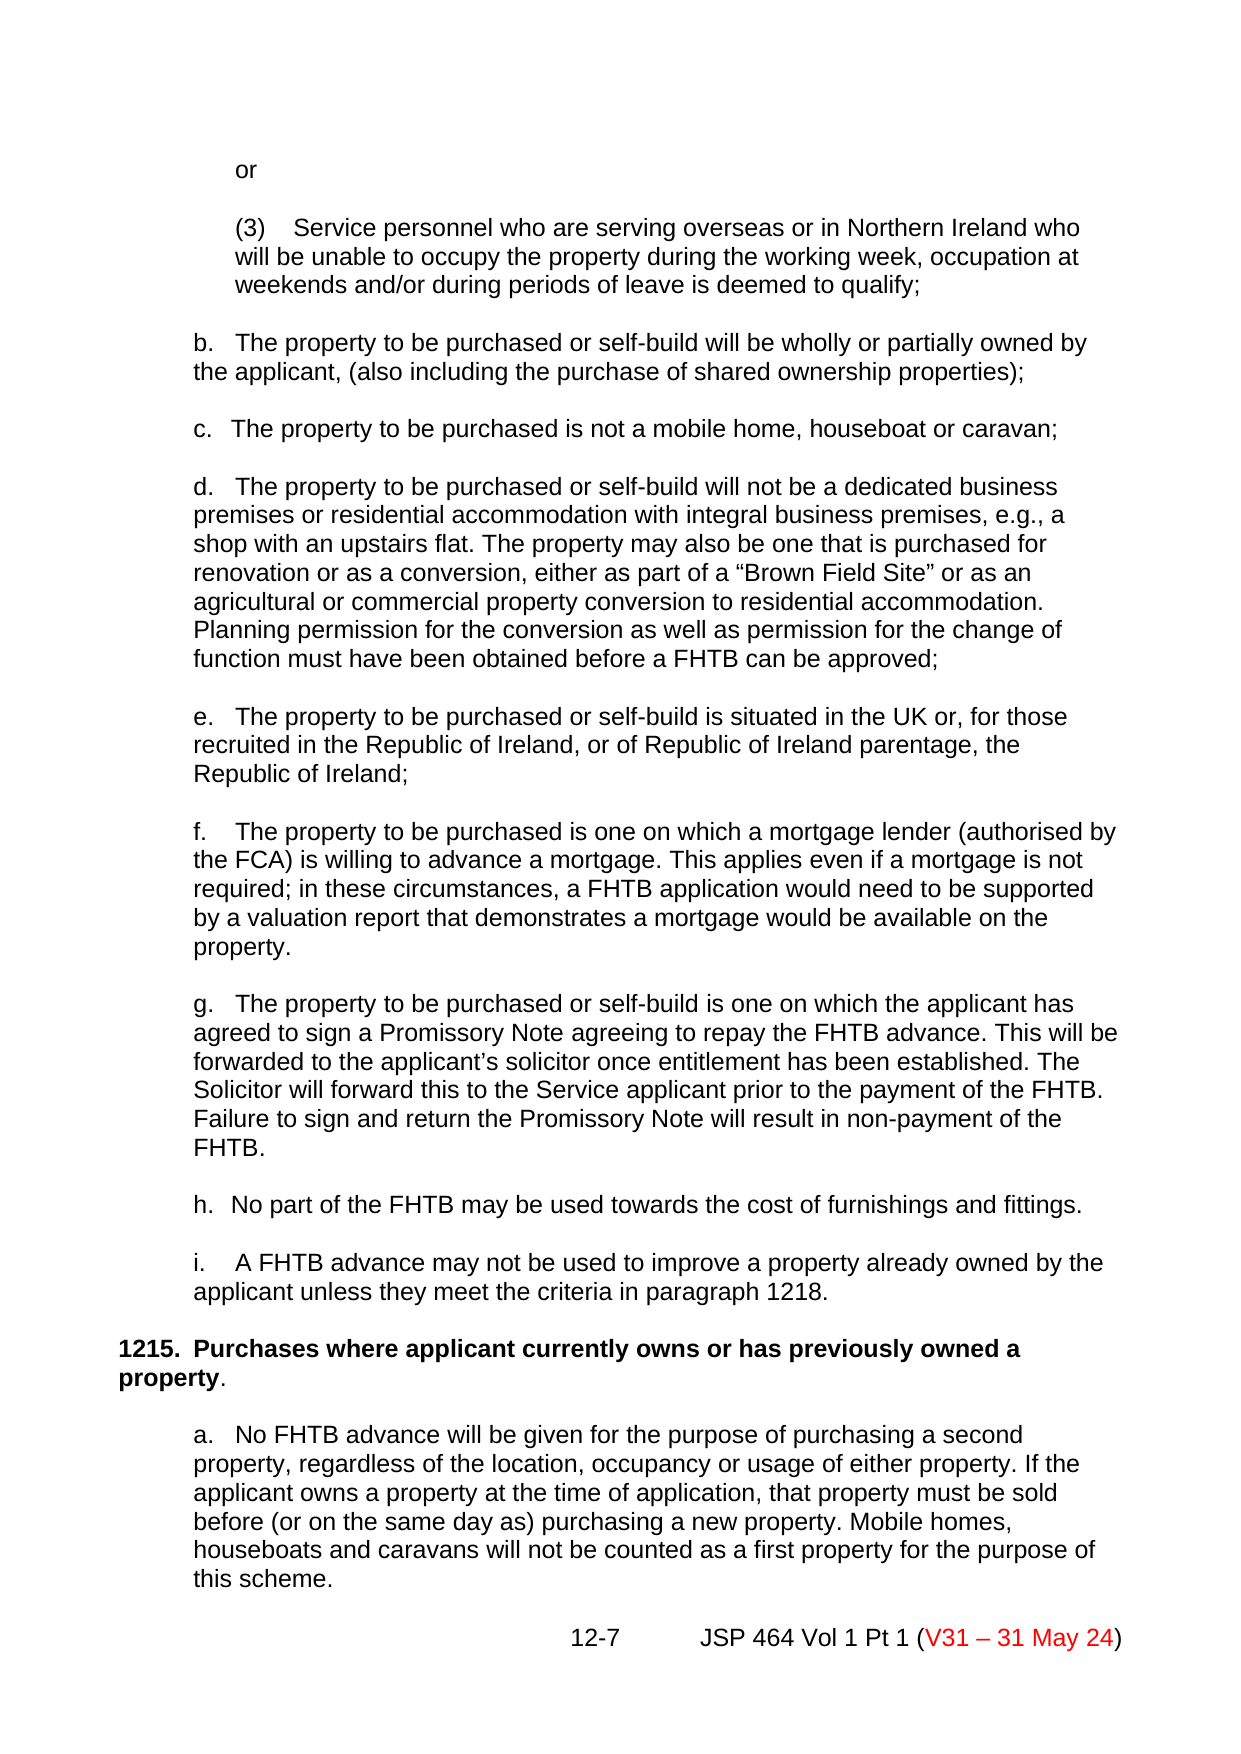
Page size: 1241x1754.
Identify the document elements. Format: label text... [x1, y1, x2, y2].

text 1215. Purchases where applicant currently owns or has previously owned a property. [118, 1334, 1122, 1392]
list The property to be purchased or self-build will not be a dedicated business premises or residential accommodation with integral business premises, e.g., a shop with an upstairs flat. The property may also be one that is purchased for renovation or as a conversion, either as part of a “Brown Field Site” or as an agricultural or commercial property conversion to residential accommodation. Planning permission for the conversion as well as permission for the change of function must have been obtained before a FHTB can be approved; [193, 472, 1122, 673]
list The property to be purchased or self-build is one on which the applicant has agreed to sign a Promissory Note agreeing to repay the FHTB advance. This will be forwarded to the applicant’s solicitor once entitlement has been established. The Solicitor will forward this to the Service applicant prior to the payment of the FHTB. Failure to sign and return the Promissory Note will result in non-payment of the FHTB. [193, 989, 1122, 1162]
list No part of the FHTB may be used towards the cost of furnishings and fittings. [193, 1190, 1122, 1219]
list The property to be purchased is not a mobile home, houseboat or caravan; [193, 414, 1122, 443]
text weekends and/or during periods of leave is deemed to qualify; [235, 270, 1122, 299]
text will be unable to occupy the property during the working week, occupation at [235, 242, 1122, 270]
list A FHTB advance may not be used to improve a property already owned by the applicant unless they meet the criteria in paragraph 1218. [193, 1248, 1122, 1305]
list The property to be purchased or self-build will be wholly or partially owned by the applicant, (also including the purchase of shared ownership properties); [193, 328, 1122, 385]
text (3) Service personnel who are serving overseas or in Northern Ireland who [235, 213, 1122, 242]
list The property to be purchased or self-build is situated in the UK or, for those recruited in the Republic of Ireland, or of Republic of Ireland parentage, the Republic of Ireland; [193, 702, 1122, 788]
list No FHTB advance will be given for the purpose of purchasing a second property, regardless of the location, occupancy or usage of either property. If the applicant owns a property at the time of application, that property must be sold before (or on the same day as) purchasing a new property. Mobile homes, houseboats and caravans will not be counted as a first property for the purpose of this scheme. [193, 1420, 1122, 1593]
text or [235, 155, 1122, 184]
list The property to be purchased is one on which a mortgage lender (authorised by the FCA) is willing to advance a mortgage. This applies even if a mortgage is not required; in these circumstances, a FHTB application would need to be supported by a valuation report that demonstrates a mortgage would be available on the property. [193, 817, 1122, 960]
